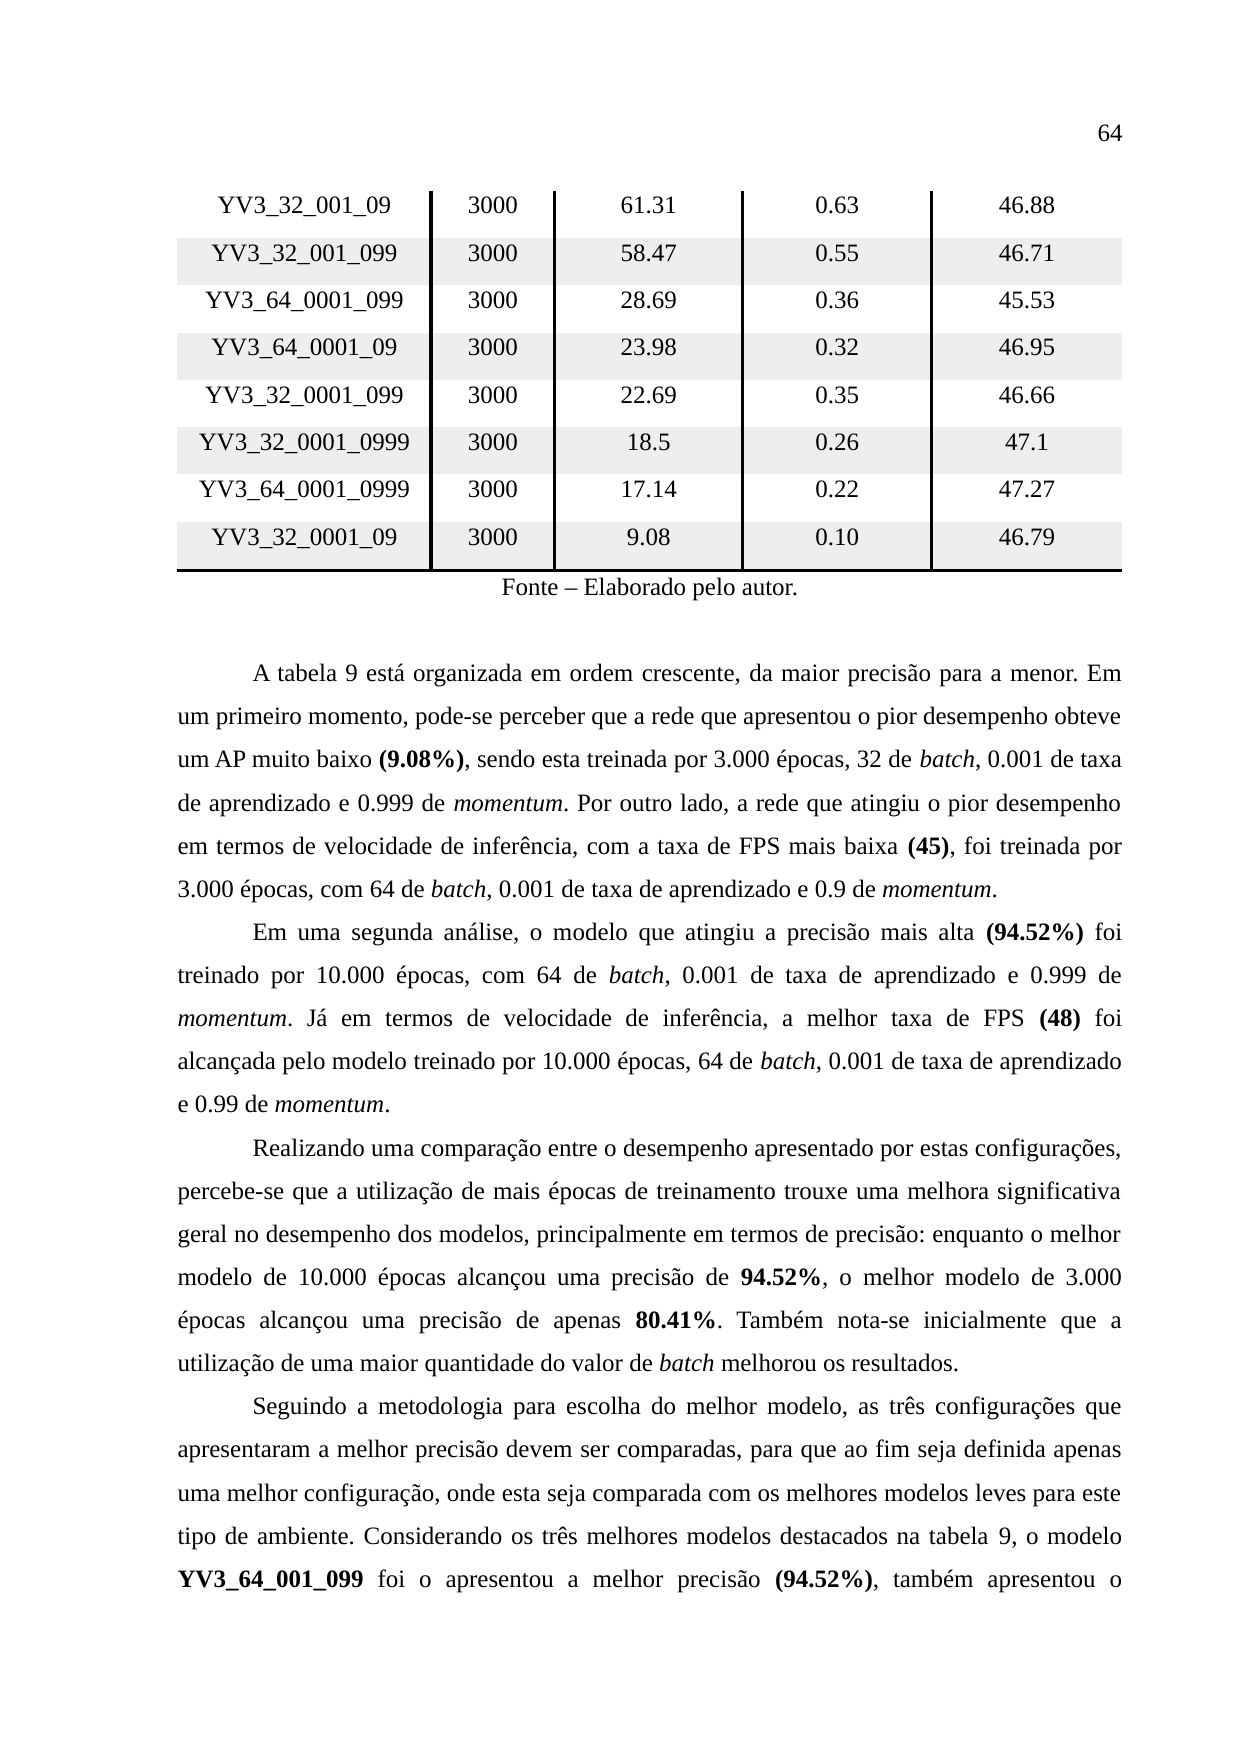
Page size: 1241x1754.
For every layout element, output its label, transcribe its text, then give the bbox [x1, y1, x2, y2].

table_cell 23.98 [556, 333, 741, 380]
table_cell 46.71 [933, 238, 1122, 285]
table_cell 47.27 [933, 474, 1122, 522]
text Em uma segunda análise, o modelo que atingiu a precisão mais alta (94.52%) foi treinado por 10.000 épocas, com 64 de batch, 0.001 de taxa de aprendizado e 0.999 de momentum. Já em termos de velocidade de inferência, a melhor taxa de FPS (48) foi alcançada pelo modelo treinado por 10.000 épocas, 64 de batch, 0.001 de taxa de aprendizado e 0.99 de momentum. [177, 917, 1122, 1118]
table_cell 0.26 [744, 427, 930, 474]
table_cell 9.08 [556, 522, 741, 569]
table_cell 0.55 [744, 238, 930, 285]
table_cell 17.14 [556, 474, 741, 522]
table_cell 46.66 [933, 380, 1122, 427]
text Fonte – Elaborado pelo autor. [177, 572, 1122, 601]
table_cell 3000 [433, 522, 553, 569]
text Seguindo a metodologia para escolha do melhor modelo, as três configurações que apresentaram a melhor precisão devem ser comparadas, para que ao fim seja definida apenas uma melhor configuração, onde esta seja comparada com os melhores modelos leves para este tipo de ambiente. Considerando os três melhores modelos destacados na tabela 9, o modelo YV3_64_001_099 foi o apresentou a melhor precisão (94.52%), também apresentou o [177, 1391, 1122, 1593]
table_cell 3000 [433, 333, 553, 380]
table_cell YV3_32_001_099 [177, 238, 429, 285]
table_cell 46.79 [933, 522, 1122, 569]
table_cell 28.69 [556, 285, 741, 332]
table_cell 0.10 [744, 522, 930, 569]
table_cell 18.5 [556, 427, 741, 474]
table_cell YV3_32_0001_0999 [177, 427, 429, 474]
table_cell 0.35 [744, 380, 930, 427]
table_cell YV3_64_0001_09 [177, 333, 429, 380]
text A tabela 9 está organizada em ordem crescente, da maior precisão para a menor. Em um primeiro momento, pode-se perceber que a rede que apresentou o pior desempenho obteve um AP muito baixo (9.08%), sendo esta treinada por 3.000 épocas, 32 de batch, 0.001 de taxa de aprendizado e 0.999 de momentum. Por outro lado, a rede que atingiu o pior desempenho em termos de velocidade de inferência, com a taxa de FPS mais baixa (45), foi treinada por 3.000 épocas, com 64 de batch, 0.001 de taxa de aprendizado e 0.9 de momentum. [177, 658, 1122, 903]
table_cell 46.88 [933, 191, 1122, 238]
table_cell YV3_64_0001_099 [177, 285, 429, 332]
text Realizando uma comparação entre o desempenho apresentado por estas configurações, percebe-se que a utilização de mais épocas de treinamento trouxe uma melhora significativa geral no desempenho dos modelos, principalmente em termos de precisão: enquanto o melhor modelo de 10.000 épocas alcançou uma precisão de 94.52%, o melhor modelo de 3.000 épocas alcançou uma precisão de apenas 80.41%. Também nota-se inicialmente que a utilização de uma maior quantidade do valor de batch melhorou os resultados. [177, 1133, 1122, 1377]
table_cell 45.53 [933, 285, 1122, 332]
table_cell 61.31 [556, 191, 741, 238]
table_cell 3000 [433, 238, 553, 285]
table_cell 0.36 [744, 285, 930, 332]
table_cell 0.63 [744, 191, 930, 238]
table_cell 58.47 [556, 238, 741, 285]
table_cell 0.22 [744, 474, 930, 522]
table_cell YV3_32_0001_09 [177, 522, 429, 569]
table_cell 3000 [433, 380, 553, 427]
table_cell 22.69 [556, 380, 741, 427]
table_cell 3000 [433, 285, 553, 332]
table_cell 46.95 [933, 333, 1122, 380]
table_cell 3000 [433, 427, 553, 474]
table_cell 3000 [433, 191, 553, 238]
table_cell YV3_32_001_09 [177, 191, 429, 238]
table_cell 47.1 [933, 427, 1122, 474]
table_cell 3000 [433, 474, 553, 522]
table_cell YV3_64_0001_0999 [177, 474, 429, 522]
table_cell YV3_32_0001_099 [177, 380, 429, 427]
table_cell 0.32 [744, 333, 930, 380]
